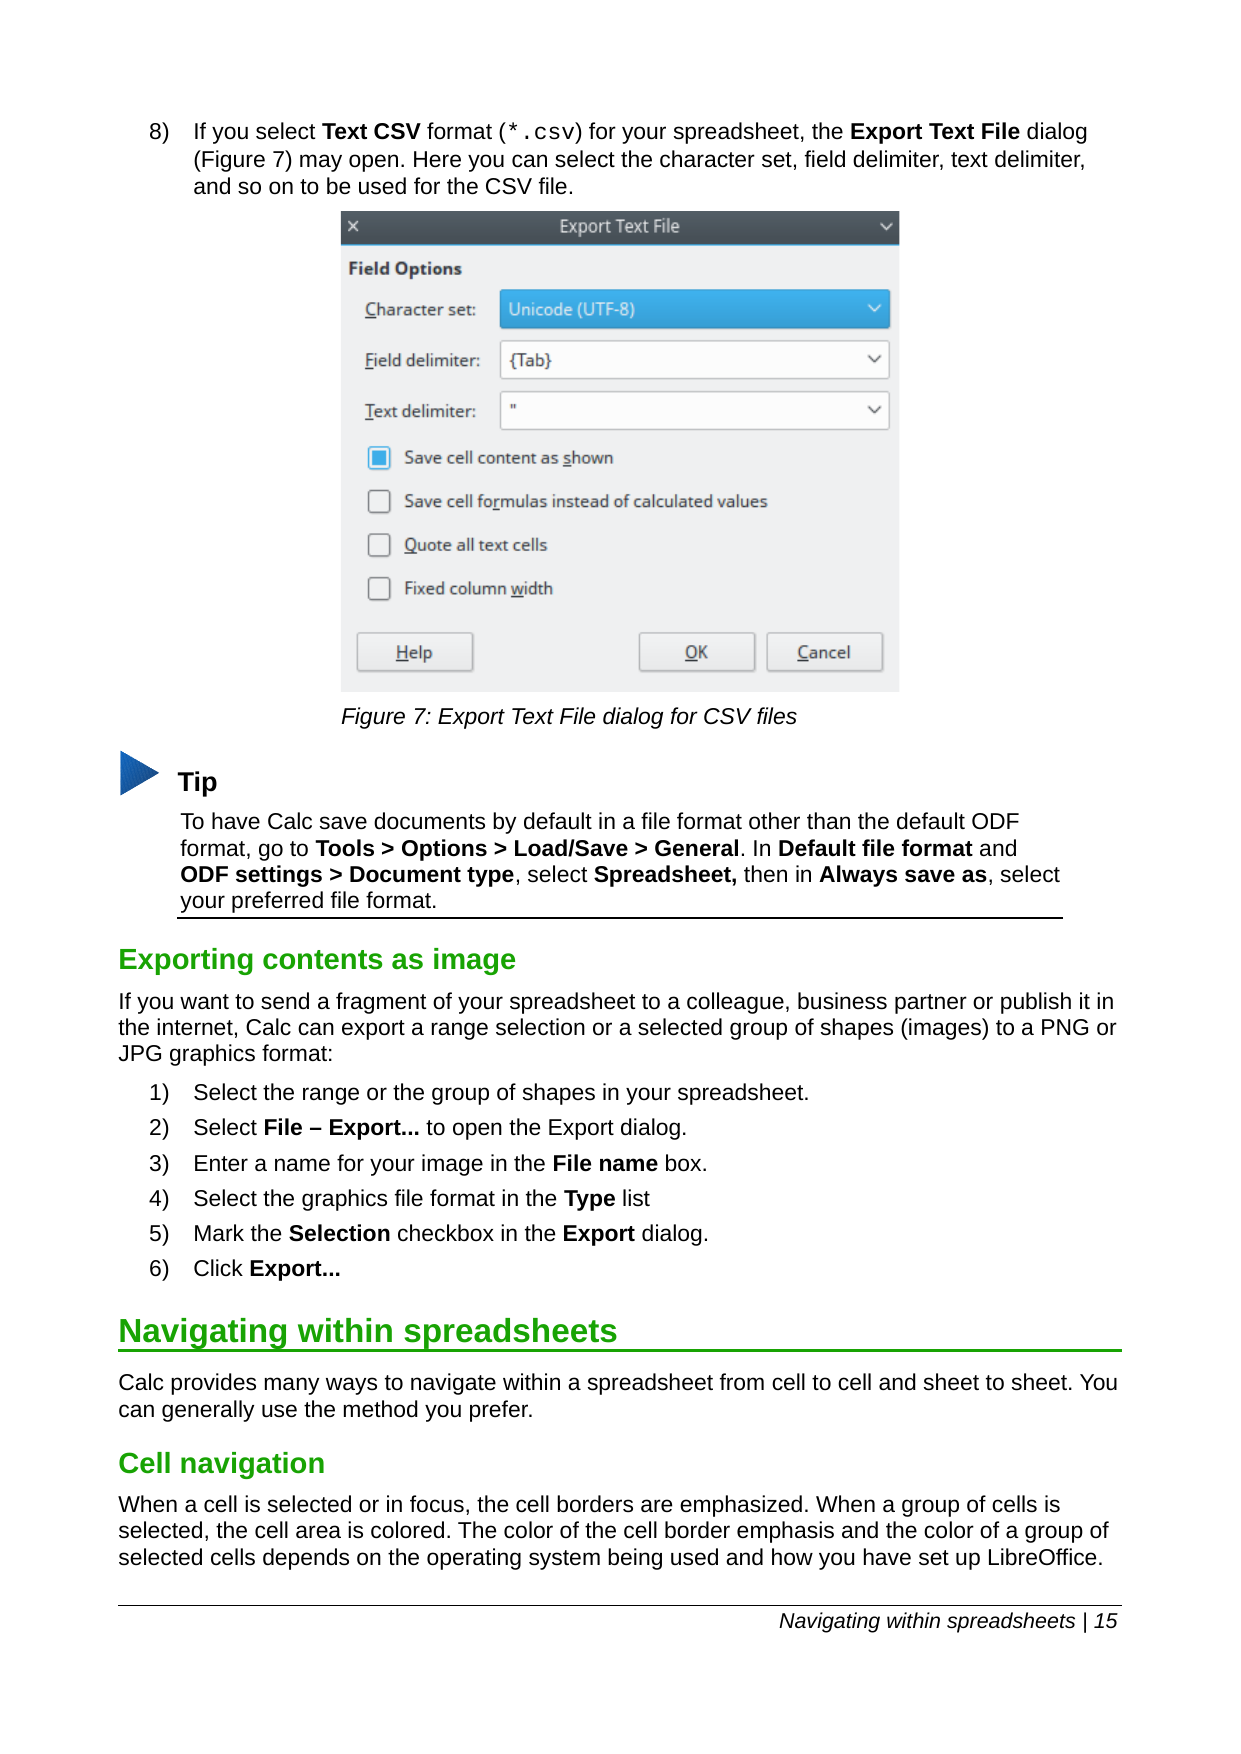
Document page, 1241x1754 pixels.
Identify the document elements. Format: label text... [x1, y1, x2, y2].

list Select the graphics file format in the Type list [169, 1185, 1122, 1211]
list If you select Text CSV format (*.csv) for your spreadsheet, the Export Text File dialog (Figure 7) may open. Here you can select the character set, field delimiter, text delimiter, and so on to be used for the CSV file. [169, 118, 1122, 199]
text Calc provides many ways to navigate within a spreadsheet from cell to cell and sheet to sheet. You can generally use the method you prefer. [118, 1369, 1122, 1422]
list Enter a name for your image in the File name box. [169, 1149, 1122, 1176]
subtitle Tip [118, 748, 1122, 798]
subtitle Navigating within spreadsheets [118, 1311, 1122, 1349]
subtitle Cell navigation [118, 1446, 1122, 1479]
picture [340, 211, 900, 692]
text To have Calc save documents by default in a file format other than the default ODF format, go to Tools > Options > Load/Save > General. In Default file format and ODF settings > Document type, select Spreadsheet, then in Always save as, select your preferred file format. [177, 805, 1063, 917]
text If you want to send a fragment of your spreadsheet to a colleague, business partner or publish it in the internet, Calc can export a range selection or a selected group of shapes (images) to a PNG or JPG graphics format: [118, 988, 1122, 1067]
list Select File – Export... to open the Export dialog. [169, 1114, 1122, 1141]
list Click Export... [169, 1255, 1122, 1282]
subtitle Exporting contents as image [118, 942, 1122, 976]
list Select the range or the group of shapes in your spreadsheet. [169, 1079, 1122, 1106]
list Mark the Selection checkbox in the Export dialog. [169, 1220, 1122, 1246]
text Figure 7: Export Text File dialog for CSV files [341, 703, 899, 729]
text When a cell is selected or in focus, the cell borders are emphasized. When a group of cells is selected, the cell area is colored. The color of the cell border emphasis and the color of a group of selected cells depends on the operating system being used and how you have set up LibreOffice. [118, 1491, 1122, 1570]
